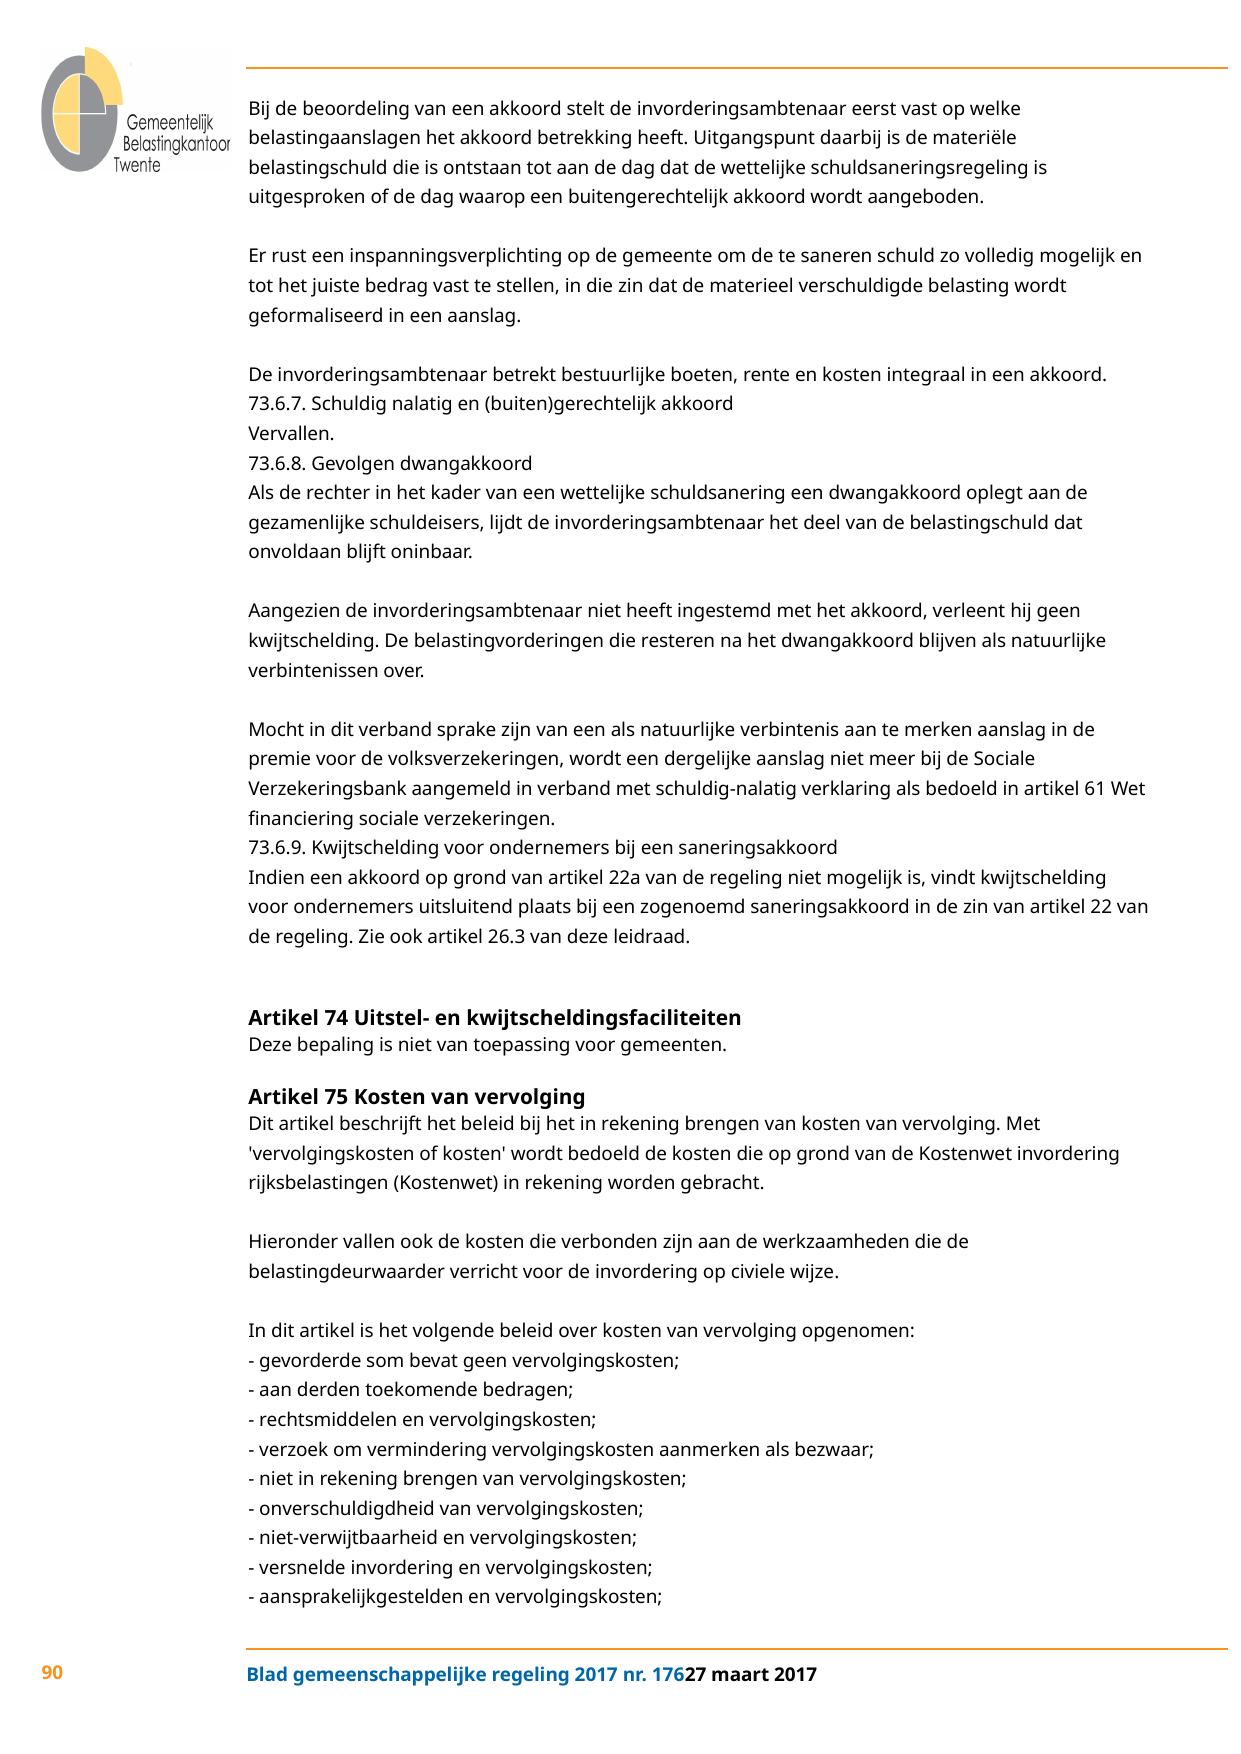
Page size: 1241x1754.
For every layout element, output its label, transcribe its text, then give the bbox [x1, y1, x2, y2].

text Dit artikel beschrijft het beleid bij het in rekening brengen van kosten van vervolging. Met 'vervolgingskosten of kosten' wordt bedoeld de kosten die op grond van de Kostenwet invordering rijksbelastingen (Kostenwet) in rekening worden gebracht. [248, 1110, 1152, 1195]
text - onverschuldigdheid van vervolgingskosten; [248, 1495, 1152, 1521]
text - verzoek om vermindering vervolgingskosten aanmerken als bezwaar; [248, 1436, 1152, 1462]
text 73.6.9. Kwijtschelding voor ondernemers bij een saneringsakkoord [248, 834, 1152, 860]
text Hieronder vallen ook de kosten die verbonden zijn aan de werkzaamheden die de belastingdeurwaarder verricht voor de invordering op civiele wijze. [248, 1229, 1152, 1284]
text 73.6.7. Schuldig nalatig en (buiten)gerechtelijk akkoord [248, 391, 1152, 416]
text - aan derden toekomende bedragen; [248, 1377, 1152, 1402]
text Als de rechter in het kader van een wettelijke schuldsanering een dwangakkoord oplegt aan de gezamenlijke schuldeisers, lijdt de invorderingsambtenaar het deel van de belastingschuld dat onvoldaan blijft oninbaar. [248, 479, 1152, 564]
text Artikel 75 Kosten van vervolging [248, 1082, 1152, 1110]
text - rechtsmiddelen en vervolgingskosten; [248, 1406, 1152, 1432]
text Deze bepaling is niet van toepassing voor gemeenten. [248, 1032, 1152, 1057]
text - versnelde invordering en vervolgingskosten; [248, 1554, 1152, 1580]
text Vervallen. [248, 420, 1152, 446]
text Mocht in dit verband sprake zijn van een als natuurlijke verbintenis aan te merken aanslag in de premie voor de volksverzekeringen, wordt een dergelijke aanslag niet meer bij de Sociale Verzekeringsbank aangemeld in verband met schuldig-nalatig verklaring als bedoeld in artikel 61 Wet financiering sociale verzekeringen. [248, 716, 1152, 831]
text In dit artikel is het volgende beleid over kosten van vervolging opgenomen: [248, 1317, 1152, 1343]
text - gevorderde som bevat geen vervolgingskosten; [248, 1347, 1152, 1373]
text - aansprakelijkgestelden en vervolgingskosten; [248, 1584, 1152, 1609]
text Er rust een inspanningsverplichting op de gemeente om de te saneren schuld zo volledig mogelijk en tot het juiste bedrag vast te stellen, in die zin dat de materieel verschuldigde belasting wordt geformaliseerd in een aanslag. [248, 243, 1152, 328]
text De invorderingsambtenaar betrekt bestuurlijke boeten, rente en kosten integraal in een akkoord. [248, 361, 1152, 387]
picture [41, 47, 231, 172]
text Aangezien de invorderingsambtenaar niet heeft ingestemd met het akkoord, verleent hij geen kwijtschelding. De belastingvorderingen die resteren na het dwangakkoord blijven als natuurlijke verbintenissen over. [248, 598, 1152, 683]
text Indien een akkoord op grond van artikel 22a van de regeling niet mogelijk is, vindt kwijtschelding voor ondernemers uitsluitend plaats bij een zogenoemd saneringsakkoord in de zin van artikel 22 van de regeling. Zie ook artikel 26.3 van deze leidraad. [248, 864, 1152, 949]
text Artikel 74 Uitstel- en kwijtscheldingsfaciliteiten [248, 1003, 1152, 1032]
text - niet-verwijtbaarheid en vervolgingskosten; [248, 1524, 1152, 1550]
text 73.6.8. Gevolgen dwangakkoord [248, 450, 1152, 476]
text - niet in rekening brengen van vervolgingskosten; [248, 1465, 1152, 1491]
text Bij de beoordeling van een akkoord stelt de invorderingsambtenaar eerst vast op welke belastingaanslagen het akkoord betrekking heeft. Uitgangspunt daarbij is de materiële belastingschuld die is ontstaan tot aan de dag dat de wettelijke schuldsaneringsregeling is uitgesproken of de dag waarop een buitengerechtelijk akkoord wordt aangeboden. [248, 95, 1152, 209]
